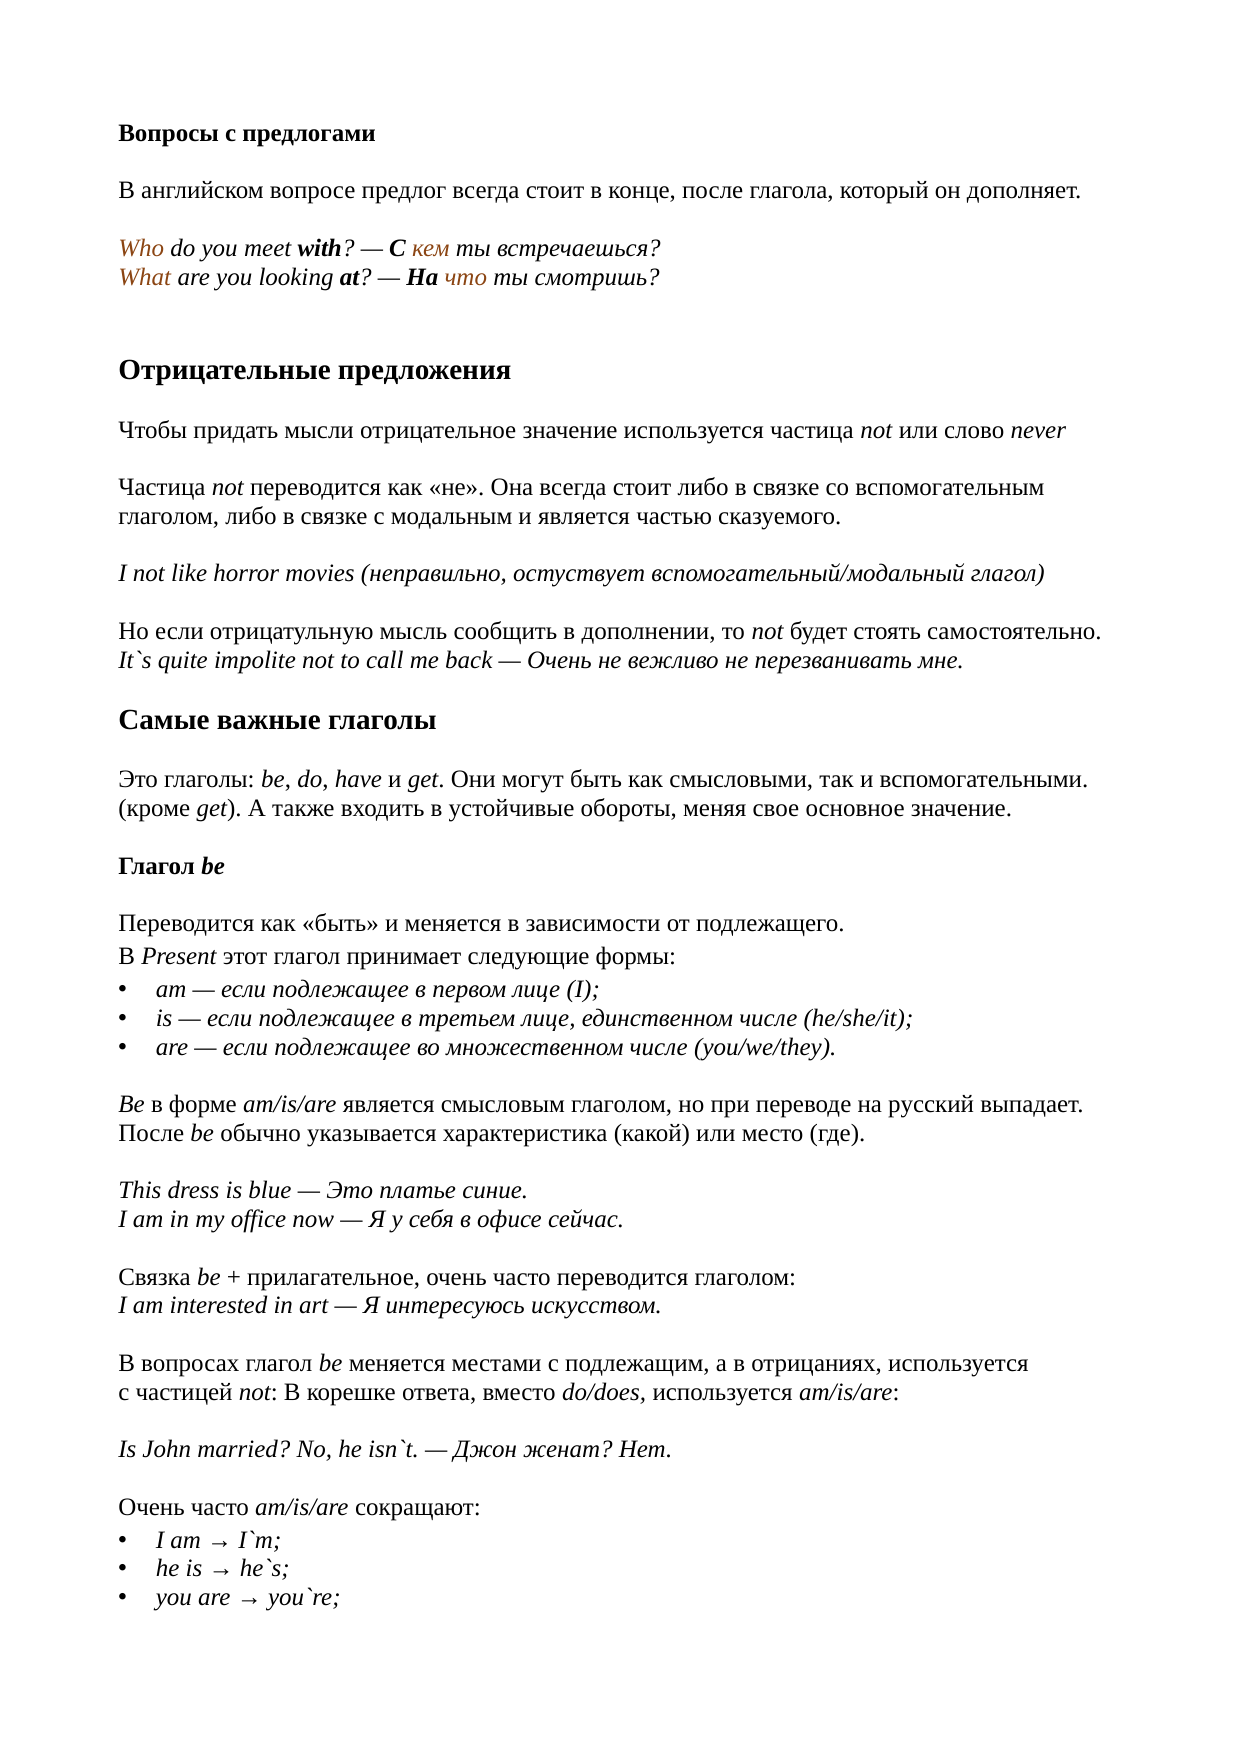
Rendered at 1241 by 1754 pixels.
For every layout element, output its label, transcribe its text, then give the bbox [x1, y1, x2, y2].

list is — если подлежащее в третьем лице, единственном числе (he/she/it); [118, 1003, 1122, 1032]
text Who do you meet with? — С кем ты встречаешься? [118, 233, 1122, 262]
text После be обычно указывается характеристика (какой) или место (где). [118, 1118, 1122, 1147]
text Чтобы придать мысли отрицательное значение используется частица not или слово never [118, 415, 1122, 443]
text с частицей not: В корешке ответа, вместо do/does, используется am/is/are: [118, 1377, 1122, 1406]
text I am in my office now — Я у себя в офисе сейчас. [118, 1204, 1122, 1233]
list you are → you`re; [118, 1582, 1122, 1611]
text What are you looking at? — На что ты смотришь? [118, 262, 1122, 291]
text Be в форме am/is/are является смысловым глаголом, но при переводе на русский выпадает. [118, 1089, 1122, 1118]
list I am → I`m; [118, 1525, 1122, 1553]
text Но если отрицатульную мысль сообщить в дополнении, то not будет стоять самостоятельно. [118, 616, 1122, 645]
text It`s quite impolite not to call me back — Очень не вежливо не перезванивать мне. [118, 645, 1122, 673]
text Частица not переводится как «не». Она всегда стоит либо в связке со вспомогательным глаголом, либо в связке с модальным и является частью сказуемого. [118, 472, 1122, 530]
list are — если подлежащее во множественном числе (you/we/they). [118, 1032, 1122, 1061]
text Вопросы с предлогами [118, 118, 1122, 147]
text Самые важные глаголы [118, 702, 1122, 736]
text Глагол be [118, 851, 1122, 879]
text Связка be + прилагательное, очень часто переводится глаголом: [118, 1262, 1122, 1291]
text Is John married? No, he isn`t. — Джон женат? Нет. [118, 1434, 1122, 1463]
text В Present этот глагол принимает следующие формы: [118, 941, 1122, 970]
text I am interested in art — Я интересуюсь искусством. [118, 1291, 1122, 1319]
text Переводится как «быть» и меняется в зависимости от подлежащего. [118, 908, 1122, 937]
list he is → he`s; [118, 1553, 1122, 1582]
text В английском вопросе предлог всегда стоит в конце, после глагола, который он дополняет. [118, 176, 1122, 204]
text This dress is blue — Это платье синие. [118, 1176, 1122, 1204]
text I not like horror movies (неправильно, остуствует вспомогательный/модальный глагол) [118, 558, 1122, 587]
text Это глаголы: be, do, have и get. Они могут быть как смысловыми, так и вспомогательными. (кроме get). А также входить в устойчивые обороты, меняя свое основное значение. [118, 764, 1122, 822]
list am — если подлежащее в первом лице (I); [118, 974, 1122, 1003]
text Очень часто am/is/are сокращают: [118, 1492, 1122, 1521]
text В вопросах глагол be меняется местами с подлежащим, а в отрицаниях, используется [118, 1348, 1122, 1377]
text Отрицательные предложения [118, 352, 1122, 386]
